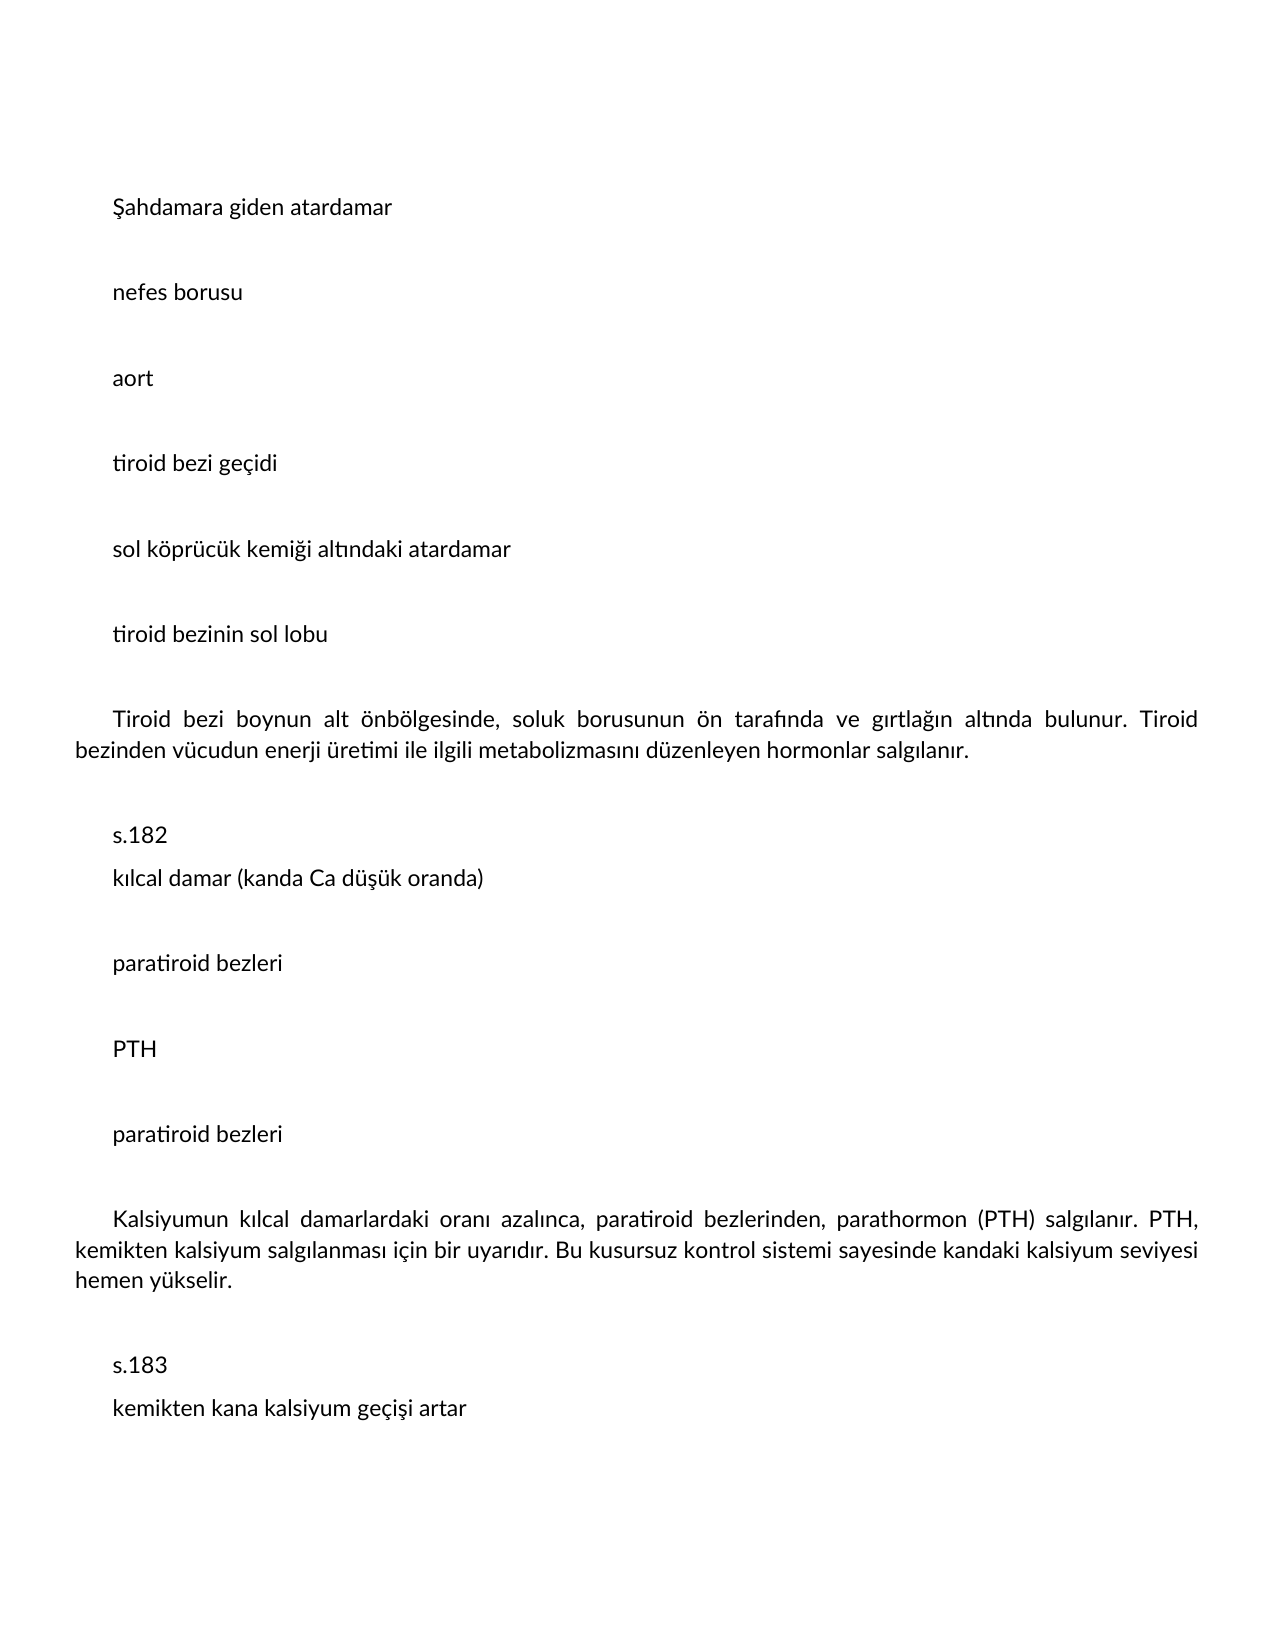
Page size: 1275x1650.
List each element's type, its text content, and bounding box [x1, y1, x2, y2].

text nefes borusu [75, 278, 1200, 306]
text tiroid bezi geçidi [75, 449, 1200, 476]
text kılcal damar (kanda Ca düşük oranda) [75, 863, 1200, 891]
text paratiroid bezleri [75, 1120, 1200, 1147]
text tiroid bezinin sol lobu [75, 620, 1200, 647]
text Kalsiyumun kılcal damarlardaki oranı azalınca, paratiroid bezlerinden, parathormon (PTH) salgılanır. PTH, kemikten kalsiyum salgılanması için bir uyarıdır. Bu kusursuz kontrol sistemi sayesinde kandaki kalsiyum seviyesi hemen yükselir. [75, 1205, 1200, 1293]
text kemikten kana kalsiyum geçişi artar [75, 1394, 1200, 1421]
text Tiroid bezi boynun alt önbölgesinde, soluk borusunun ön tarafında ve gırtlağın altında bulunur. Tiroid bezinden vücudun enerji üretimi ile ilgili metabolizmasını düzenleyen hormonlar salgılanır. [75, 705, 1200, 763]
text sol köprücük kemiği altındaki atardamar [75, 534, 1200, 562]
text s.182 [75, 821, 1200, 848]
text Şahdamara giden atardamar [75, 193, 1200, 220]
text s.183 [75, 1351, 1200, 1378]
text paratiroid bezleri [75, 949, 1200, 976]
text PTH [75, 1034, 1200, 1062]
text aort [75, 363, 1200, 391]
